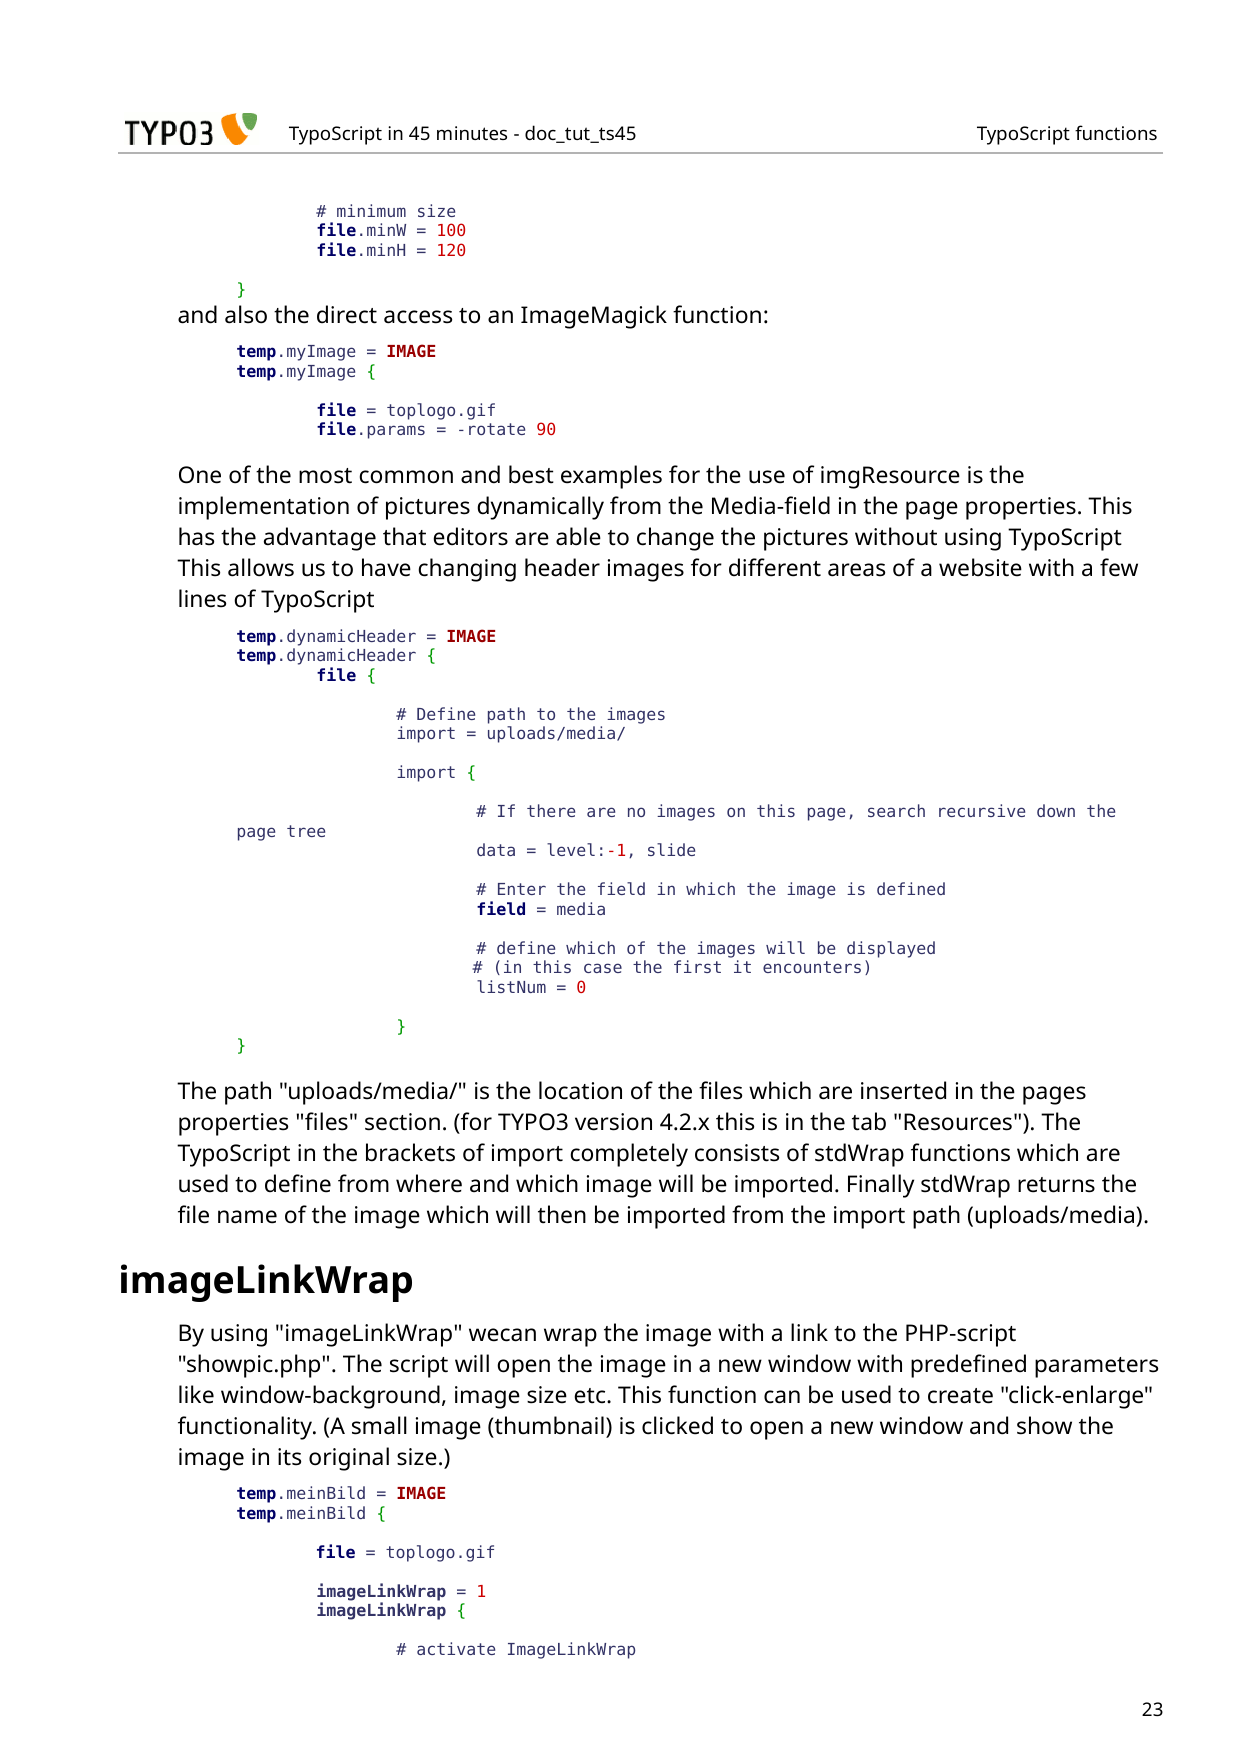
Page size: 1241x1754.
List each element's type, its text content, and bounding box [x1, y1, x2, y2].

text import { [236, 763, 1163, 783]
text file = toplogo.gif [236, 1543, 1163, 1562]
text temp.dynamicHeader { [236, 646, 1163, 666]
text file.minH = 120 [236, 241, 1163, 260]
text # Define path to the images [236, 705, 1163, 724]
text and also the direct access to an ImageMagick function: [177, 299, 1163, 330]
text One of the most common and best examples for the use of imgResource is the implementation of pictures dynamically from the Media-field in the page properties. This has the advantage that editors are able to change the pictures without using TypoScript This allows us to have changing header images for different areas of a website with a few lines of TypoScript [177, 459, 1163, 614]
subtitle imageLinkWrap [118, 1254, 1163, 1305]
text # (in this case the first it encounters) [236, 958, 1163, 977]
text # activate ImageLinkWrap [236, 1640, 1163, 1659]
text file.params = -rotate 90 [236, 420, 1163, 440]
picture [124, 112, 260, 145]
text # Enter the field in which the image is defined [236, 880, 1163, 899]
text # If there are no images on this page, search recursive down the page tree [236, 802, 1163, 841]
text file.minW = 100 [236, 221, 1163, 241]
text imageLinkWrap = 1 [236, 1582, 1163, 1601]
text The path "uploads/media/" is the location of the files which are inserted in the pages properties "files" section. (for TYPO3 version 4.2.x this is in the tab "Resources"). The TypoScript in the brackets of import completely consists of stdWrap functions which are used to define from where and which image will be imported. Finally stdWrap returns the file name of the image which will then be imported from the import path (uploads/media). [177, 1075, 1163, 1230]
text file { [236, 666, 1163, 685]
text } [236, 279, 1163, 299]
text imageLinkWrap { [236, 1601, 1163, 1621]
text temp.meinBild { [236, 1504, 1163, 1523]
text temp.myImage { [236, 362, 1163, 381]
text By using "imageLinkWrap" wecan wrap the image with a link to the PHP-script "showpic.php". The script will open the image in a new window with predefined parameters like window-background, image size etc. This function can be used to create "click-enlarge" functionality. (A small image (thumbnail) is clicked to open a new window and show the image in its original size.) [177, 1317, 1163, 1472]
text # minimum size [236, 202, 1163, 221]
text temp.dynamicHeader = IMAGE [236, 627, 1163, 646]
text # define which of the images will be displayed [236, 938, 1163, 958]
text listNum = 0 [236, 977, 1163, 997]
text field = media [236, 899, 1163, 919]
text file = toplogo.gif [236, 401, 1163, 420]
text temp.meinBild = IMAGE [236, 1484, 1163, 1504]
text import = uploads/media/ [236, 724, 1163, 744]
text temp.myImage = IMAGE [236, 342, 1163, 362]
text } [236, 1036, 1163, 1055]
text } [236, 1016, 1163, 1036]
text data = level:-1, slide [236, 841, 1163, 861]
